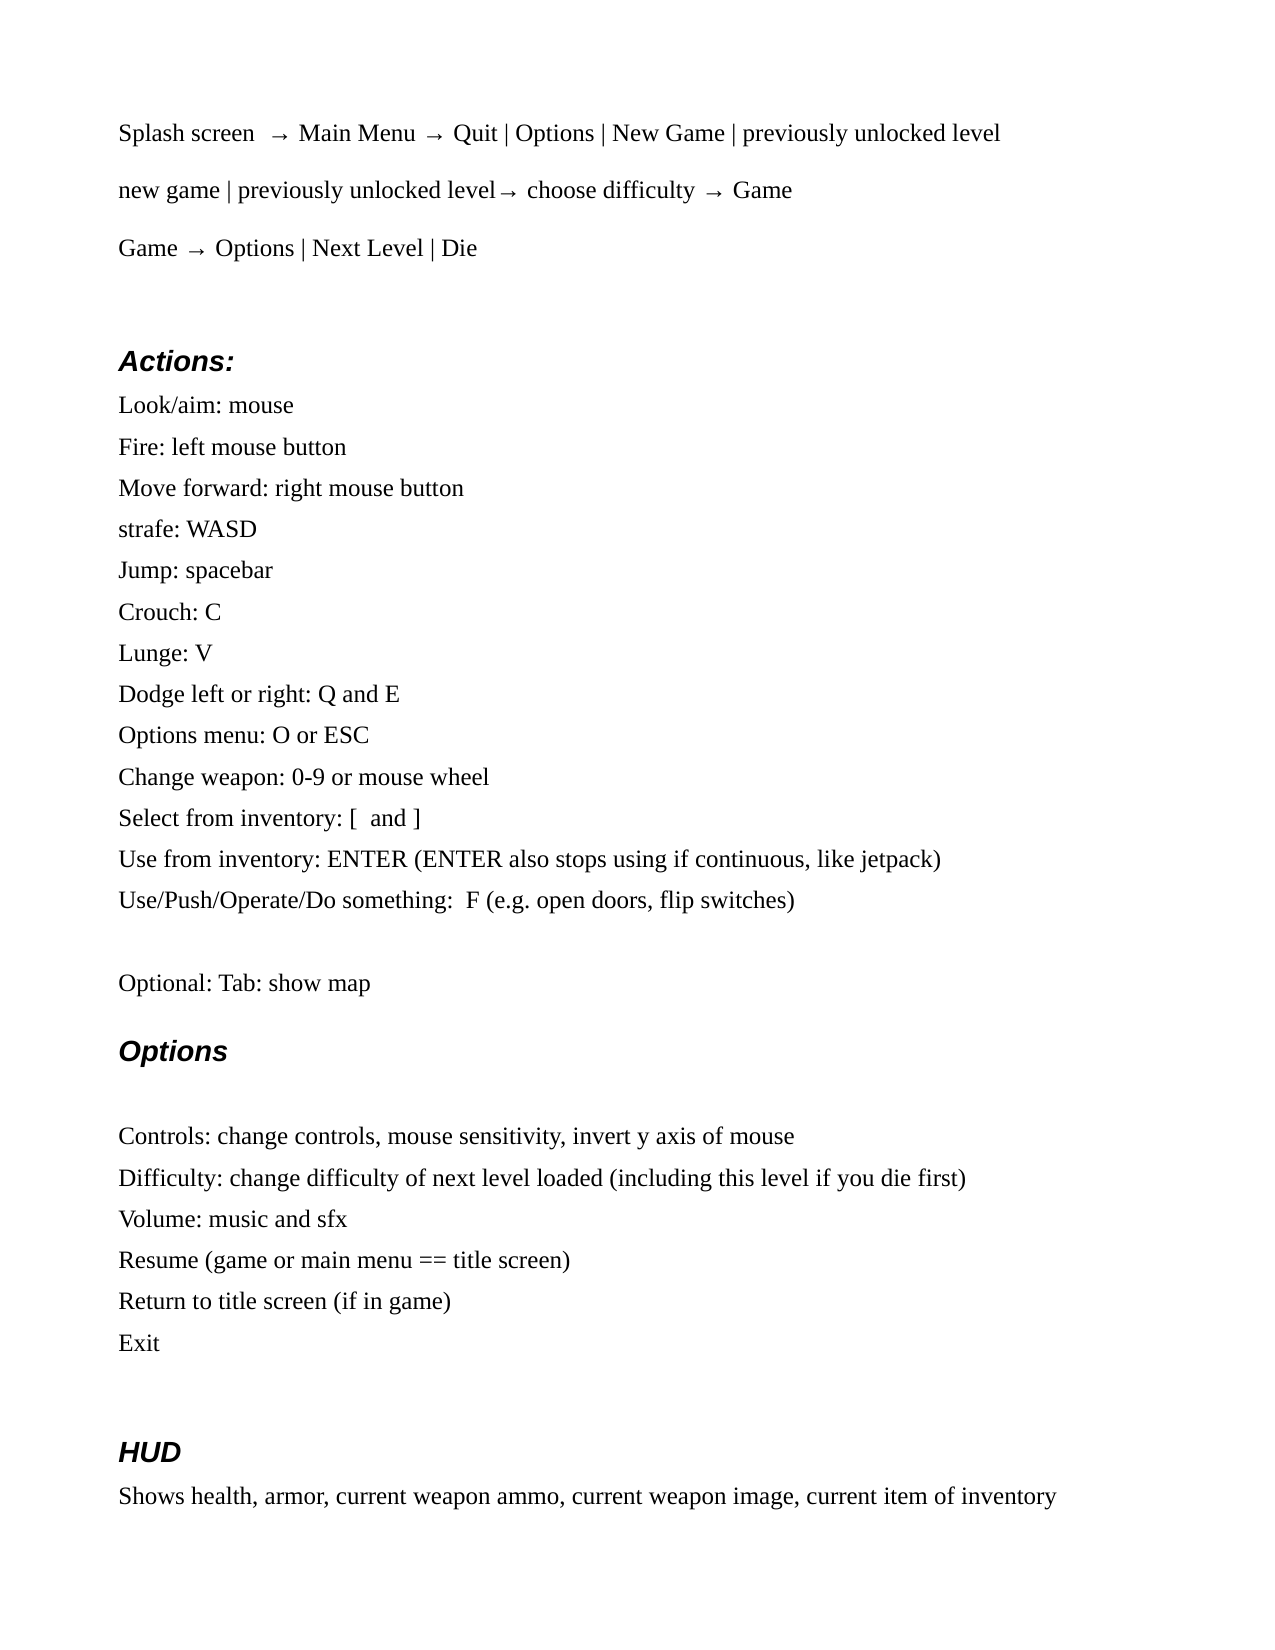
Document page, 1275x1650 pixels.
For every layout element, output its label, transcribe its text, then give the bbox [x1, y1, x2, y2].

text Fire: left mouse button [118, 432, 1157, 460]
text Use/Push/Operate/Do something: F (e.g. open doors, flip switches) [118, 885, 1157, 914]
text Volume: music and sfx [118, 1204, 1157, 1233]
text Splash screen → Main Menu → Quit | Options | New Game | previously unlocked level [118, 118, 1157, 147]
text strafe: WASD [118, 514, 1157, 543]
subtitle Options [118, 1034, 1157, 1068]
text Lunge: V [118, 638, 1157, 667]
text new game | previously unlocked level→ choose difficulty → Game [118, 176, 1157, 204]
text Resume (game or main menu == title screen) [118, 1245, 1157, 1274]
text Exit [118, 1328, 1157, 1356]
text Controls: change controls, mouse sensitivity, invert y axis of mouse [118, 1121, 1157, 1150]
text Select from inventory: [ and ] [118, 803, 1157, 832]
text Crouch: C [118, 597, 1157, 625]
subtitle Actions: [118, 344, 1157, 378]
text Optional: Tab: show map [118, 968, 1157, 997]
text Use from inventory: ENTER (ENTER also stops using if continuous, like jetpack) [118, 844, 1157, 873]
text Difficulty: change difficulty of next level loaded (including this level if you die first) [118, 1163, 1157, 1191]
text Look/aim: mouse [118, 390, 1157, 419]
text Move forward: right mouse button [118, 473, 1157, 502]
subtitle HUD [118, 1435, 1157, 1469]
text Game → Options | Next Level | Die [118, 233, 1157, 262]
text Change weapon: 0-9 or mouse wheel [118, 762, 1157, 790]
text Options menu: O or ESC [118, 720, 1157, 749]
text Dodge left or right: Q and E [118, 679, 1157, 708]
text Jump: spacebar [118, 555, 1157, 584]
text Shows health, armor, current weapon ammo, current weapon image, current item of inventory [118, 1481, 1157, 1510]
text Return to title screen (if in game) [118, 1286, 1157, 1315]
